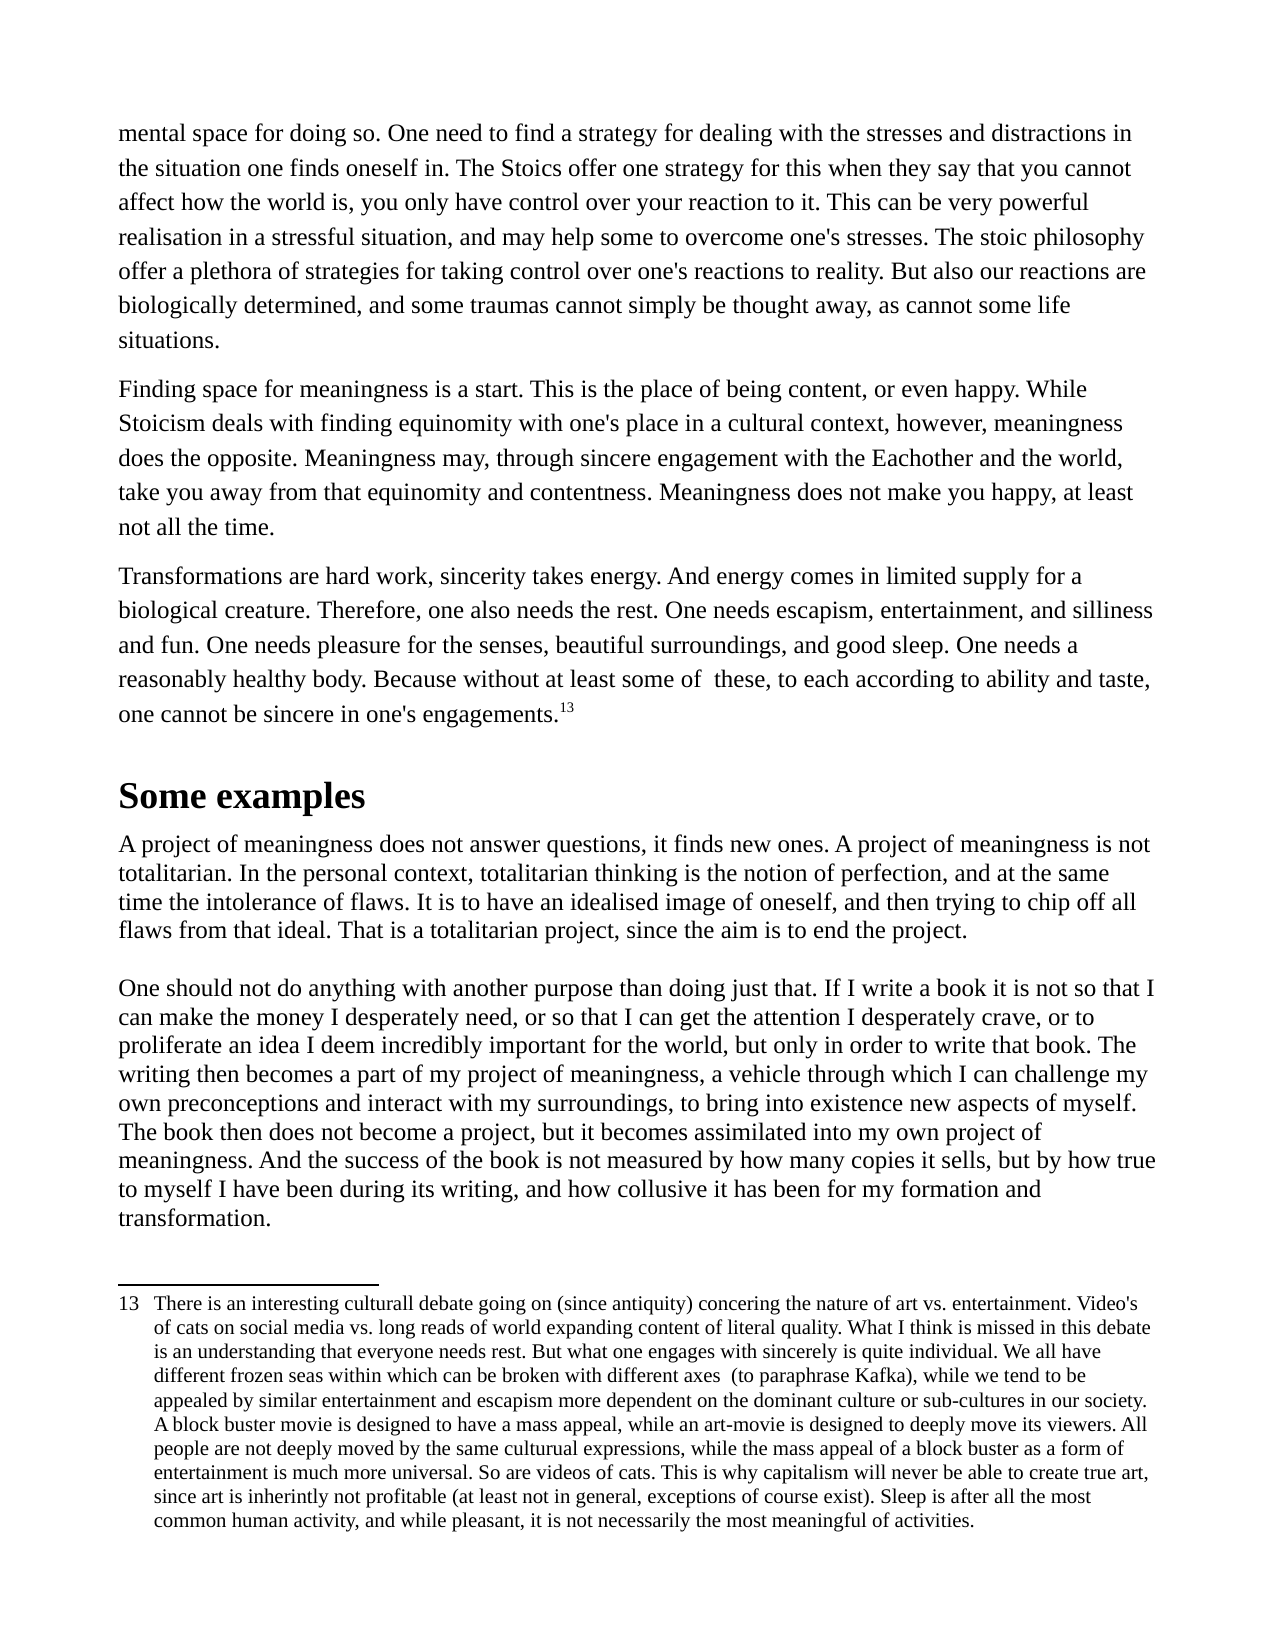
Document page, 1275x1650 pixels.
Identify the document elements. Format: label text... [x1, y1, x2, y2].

text There is an interesting culturall debate going on (since antiquity) concering the nature of art vs. entertainment. Video's of cats on social media vs. long reads of world expanding content of literal quality. What I think is missed in this debate is an understanding that everyone needs rest. But what one engages with sincerely is quite individual. We all have different frozen seas within which can be broken with different axes (to paraphrase Kafka), while we tend to be appealed by similar entertainment and escapism more dependent on the dominant culture or sub-cultures in our society. A block buster movie is designed to have a mass appeal, while an art-movie is designed to deeply move its viewers. All people are not deeply moved by the same culturual expressions, while the mass appeal of a block buster as a form of entertainment is much more universal. So are videos of cats. This is why capitalism will never be able to create true art, since art is inherintly not profitable (at least not in general, exceptions of course exist). Sleep is after all the most common human activity, and while pleasant, it is not necessarily the most meaningful of activities. [118, 1291, 1157, 1532]
text One should not do anything with another purpose than doing just that. If I write a book it is not so that I can make the money I desperately need, or so that I can get the attention I desperately crave, or to proliferate an idea I deem incredibly important for the world, but only in order to write that book. The writing then becomes a part of my project of meaningness, a vehicle through which I can challenge my own preconceptions and interact with my surroundings, to bring into existence new aspects of myself. The book then does not become a project, but it becomes assimilated into my own project of meaningness. And the success of the book is not measured by how many copies it sells, but by how true to myself I have been during its writing, and how collusive it has been for my formation and transformation. [118, 973, 1157, 1232]
subtitle Some examples [118, 773, 1157, 817]
text Transformations are hard work, sincerity takes energy. And energy comes in limited supply for a biological creature. Therefore, one also needs the rest. One needs escapism, entertainment, and silliness and fun. One needs pleasure for the senses, beautiful surroundings, and good sleep. One needs a reasonably healthy body. Because without at least some of these, to each according to ability and taste, one cannot be sincere in one's engagements. [118, 561, 1157, 728]
text A project of meaningness does not answer questions, it finds new ones. A project of meaningness is not totalitarian. In the personal context, totalitarian thinking is the notion of perfection, and at the same time the intolerance of flaws. It is to have an idealised image of oneself, and then trying to chip off all flaws from that ideal. That is a totalitarian project, since the aim is to end the project. [118, 829, 1157, 944]
text Finding space for meaningness is a start. This is the place of being content, or even happy. While Stoicism deals with finding equinomity with one's place in a cultural context, however, meaningness does the opposite. Meaningness may, through sincere engagement with the Eachother and the world, take you away from that equinomity and contentness. Meaningness does not make you happy, at least not all the time. [118, 374, 1157, 541]
text mental space for doing so. One need to find a strategy for dealing with the stresses and distractions in the situation one finds oneself in. The Stoics offer one strategy for this when they say that you cannot affect how the world is, you only have control over your reaction to it. This can be very powerful realisation in a stressful situation, and may help some to overcome one's stresses. The stoic philosophy offer a plethora of strategies for taking control over one's reactions to reality. But also our reactions are biologically determined, and some traumas cannot simply be thought away, as cannot some life situations. [118, 118, 1157, 354]
